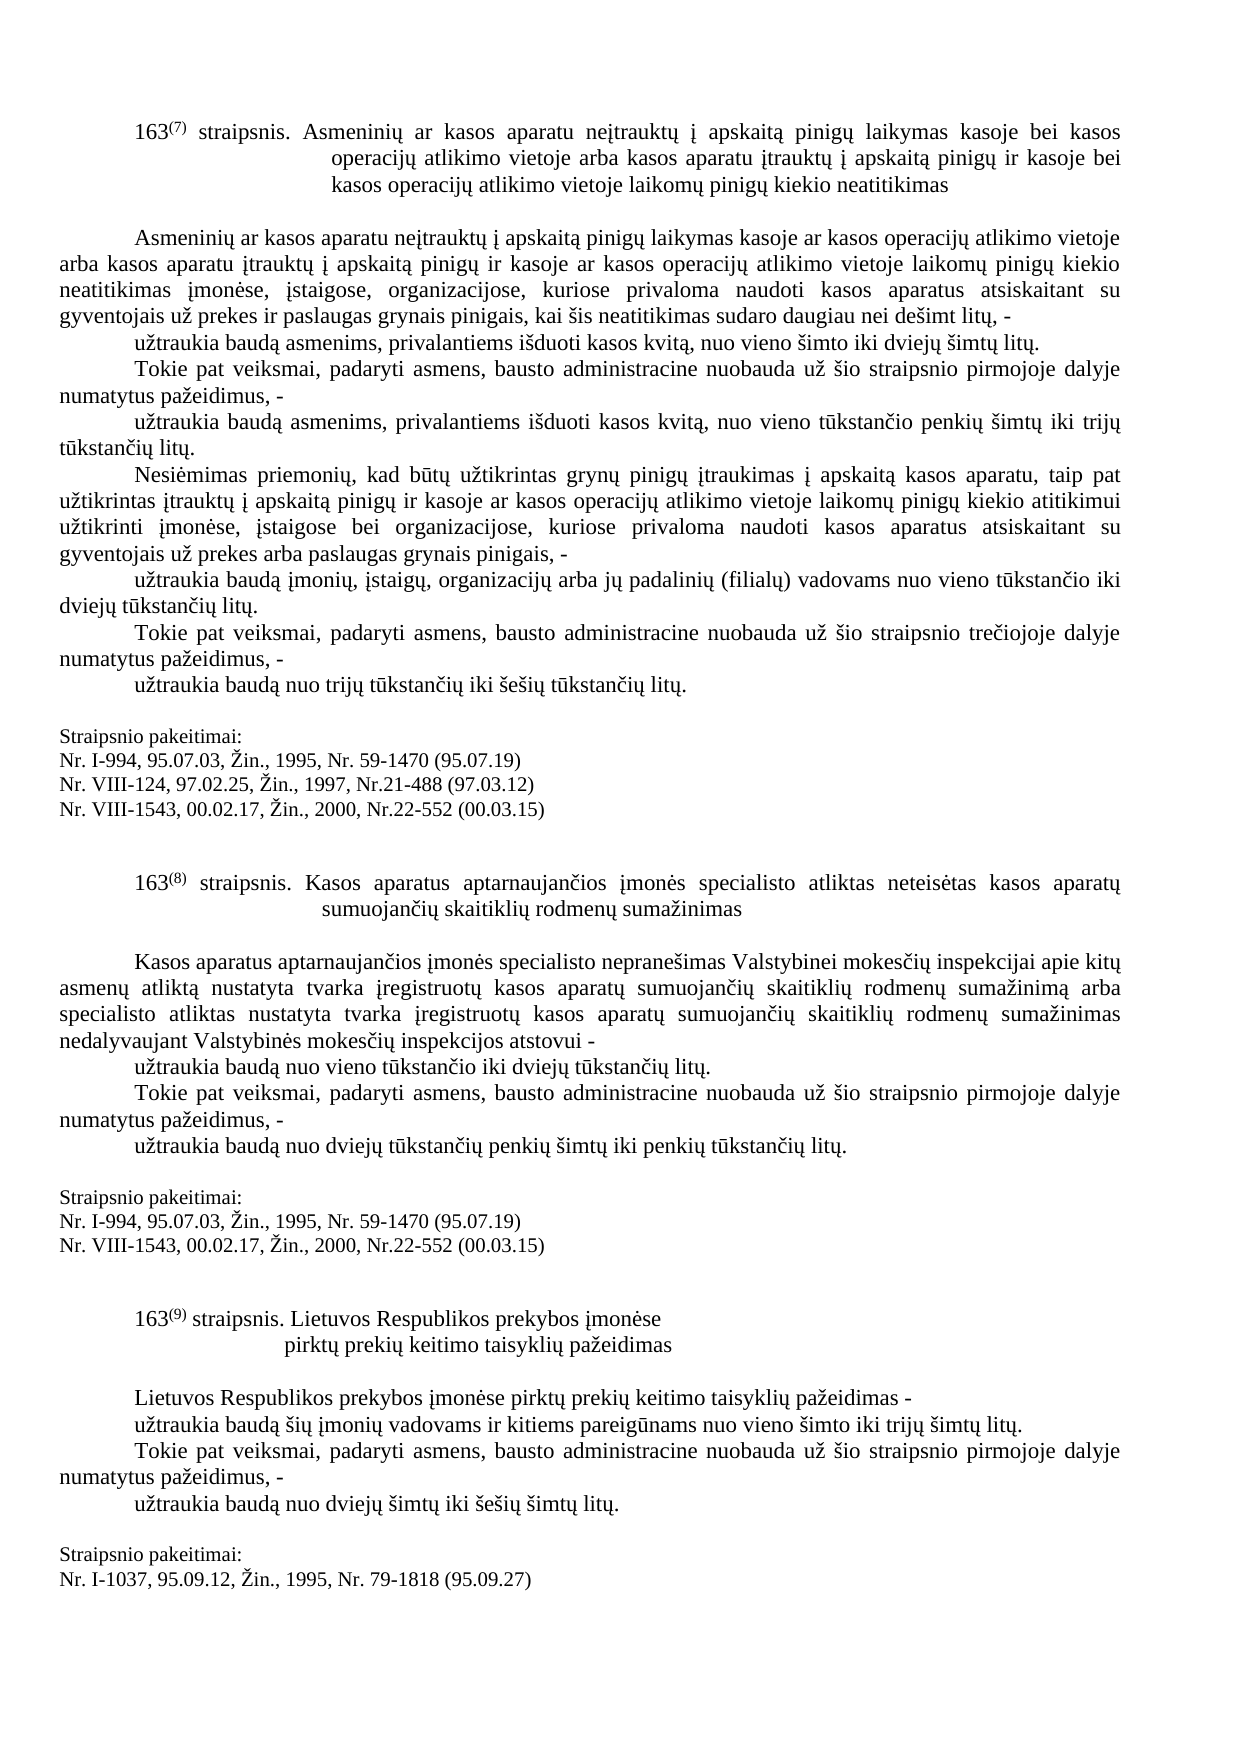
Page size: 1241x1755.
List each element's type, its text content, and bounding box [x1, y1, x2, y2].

text Kasos aparatus aptarnaujančios įmonės specialisto nepranešimas Valstybinei mokesčių inspekcijai apie kitų asmenų atliktą nustatyta tvarka įregistruotų kasos aparatų sumuojančių skaitiklių rodmenų sumažinimą arba specialisto atliktas nustatyta tvarka įregistruotų kasos aparatų sumuojančių skaitiklių rodmenų sumažinimas nedalyvaujant Valstybinės mokesčių inspekcijos atstovui - [59, 948, 1122, 1053]
text Tokie pat veiksmai, padaryti asmens, bausto administracine nuobauda už šio straipsnio pirmojoje dalyje numatytus pažeidimus, - [59, 1437, 1122, 1490]
text 163(9) straipsnis. Lietuvos Respublikos prekybos įmonėse [59, 1305, 1122, 1332]
text Nr. I-1037, 95.09.12, Žin., 1995, Nr. 79-1818 (95.09.27) [59, 1566, 1122, 1591]
text užtraukia baudą asmenims, privalantiems išduoti kasos kvitą, nuo vieno tūkstančio penkių šimtų iki trijų tūkstančių litų. [59, 408, 1122, 461]
text pirktų prekių keitimo taisyklių pažeidimas [59, 1332, 1122, 1358]
text Nr. VIII-1543, 00.02.17, Žin., 2000, Nr.22-552 (00.03.15) [59, 796, 1122, 821]
text užtraukia baudą asmenims, privalantiems išduoti kasos kvitą, nuo vieno šimto iki dviejų šimtų litų. [59, 329, 1122, 355]
text užtraukia baudą nuo dviejų šimtų iki šešių šimtų litų. [59, 1490, 1122, 1516]
text Tokie pat veiksmai, padaryti asmens, bausto administracine nuobauda už šio straipsnio pirmojoje dalyje numatytus pažeidimus, - [59, 355, 1122, 408]
text Asmeninių ar kasos aparatu neįtrauktų į apskaitą pinigų laikymas kasoje ar kasos operacijų atlikimo vietoje arba kasos aparatu įtrauktų į apskaitą pinigų ir kasoje ar kasos operacijų atlikimo vietoje laikomų pinigų kiekio neatitikimas įmonėse, įstaigose, organizacijose, kuriose privaloma naudoti kasos aparatus atsiskaitant su gyventojais už prekes ir paslaugas grynais pinigais, kai šis neatitikimas sudaro daugiau nei dešimt litų, - [59, 223, 1122, 329]
text Tokie pat veiksmai, padaryti asmens, bausto administracine nuobauda už šio straipsnio trečiojoje dalyje numatytus pažeidimus, - [59, 619, 1122, 672]
text Nesiėmimas priemonių, kad būtų užtikrintas grynų pinigų įtraukimas į apskaitą kasos aparatu, taip pat užtikrintas įtrauktų į apskaitą pinigų ir kasoje ar kasos operacijų atlikimo vietoje laikomų pinigų kiekio atitikimui užtikrinti įmonėse, įstaigose bei organizacijose, kuriose privaloma naudoti kasos aparatus atsiskaitant su gyventojais už prekes arba paslaugas grynais pinigais, - [59, 461, 1122, 566]
text užtraukia baudą šių įmonių vadovams ir kitiems pareigūnams nuo vieno šimto iki trijų šimtų litų. [59, 1411, 1122, 1437]
text Lietuvos Respublikos prekybos įmonėse pirktų prekių keitimo taisyklių pažeidimas - [59, 1384, 1122, 1411]
text Nr. VIII-1543, 00.02.17, Žin., 2000, Nr.22-552 (00.03.15) [59, 1233, 1122, 1257]
text Nr. I-994, 95.07.03, Žin., 1995, Nr. 59-1470 (95.07.19) [59, 748, 1122, 772]
text Straipsnio pakeitimai: [59, 1185, 1122, 1209]
text 163(7) straipsnis. Asmeninių ar kasos aparatu neįtrauktų į apskaitą pinigų laikymas kasoje bei kasos operacijų atlikimo vietoje arba kasos aparatu įtrauktų į apskaitą pinigų ir kasoje bei kasos operacijų atlikimo vietoje laikomų pinigų kiekio neatitikimas [134, 118, 1122, 197]
text Nr. I-994, 95.07.03, Žin., 1995, Nr. 59-1470 (95.07.19) [59, 1209, 1122, 1233]
text užtraukia baudą nuo vieno tūkstančio iki dviejų tūkstančių litų. [59, 1053, 1122, 1079]
text Nr. VIII-124, 97.02.25, Žin., 1997, Nr.21-488 (97.03.12) [59, 772, 1122, 796]
text užtraukia baudą įmonių, įstaigų, organizacijų arba jų padalinių (filialų) vadovams nuo vieno tūkstančio iki dviejų tūkstančių litų. [59, 566, 1122, 619]
text užtraukia baudą nuo dviejų tūkstančių penkių šimtų iki penkių tūkstančių litų. [59, 1132, 1122, 1158]
text Tokie pat veiksmai, padaryti asmens, bausto administracine nuobauda už šio straipsnio pirmojoje dalyje numatytus pažeidimus, - [59, 1079, 1122, 1132]
text 163(8) straipsnis. Kasos aparatus aptarnaujančios įmonės specialisto atliktas neteisėtas kasos aparatų sumuojančių skaitiklių rodmenų sumažinimas [134, 869, 1122, 921]
text užtraukia baudą nuo trijų tūkstančių iki šešių tūkstančių litų. [59, 672, 1122, 698]
text Straipsnio pakeitimai: [59, 724, 1122, 748]
text Straipsnio pakeitimai: [59, 1542, 1122, 1566]
